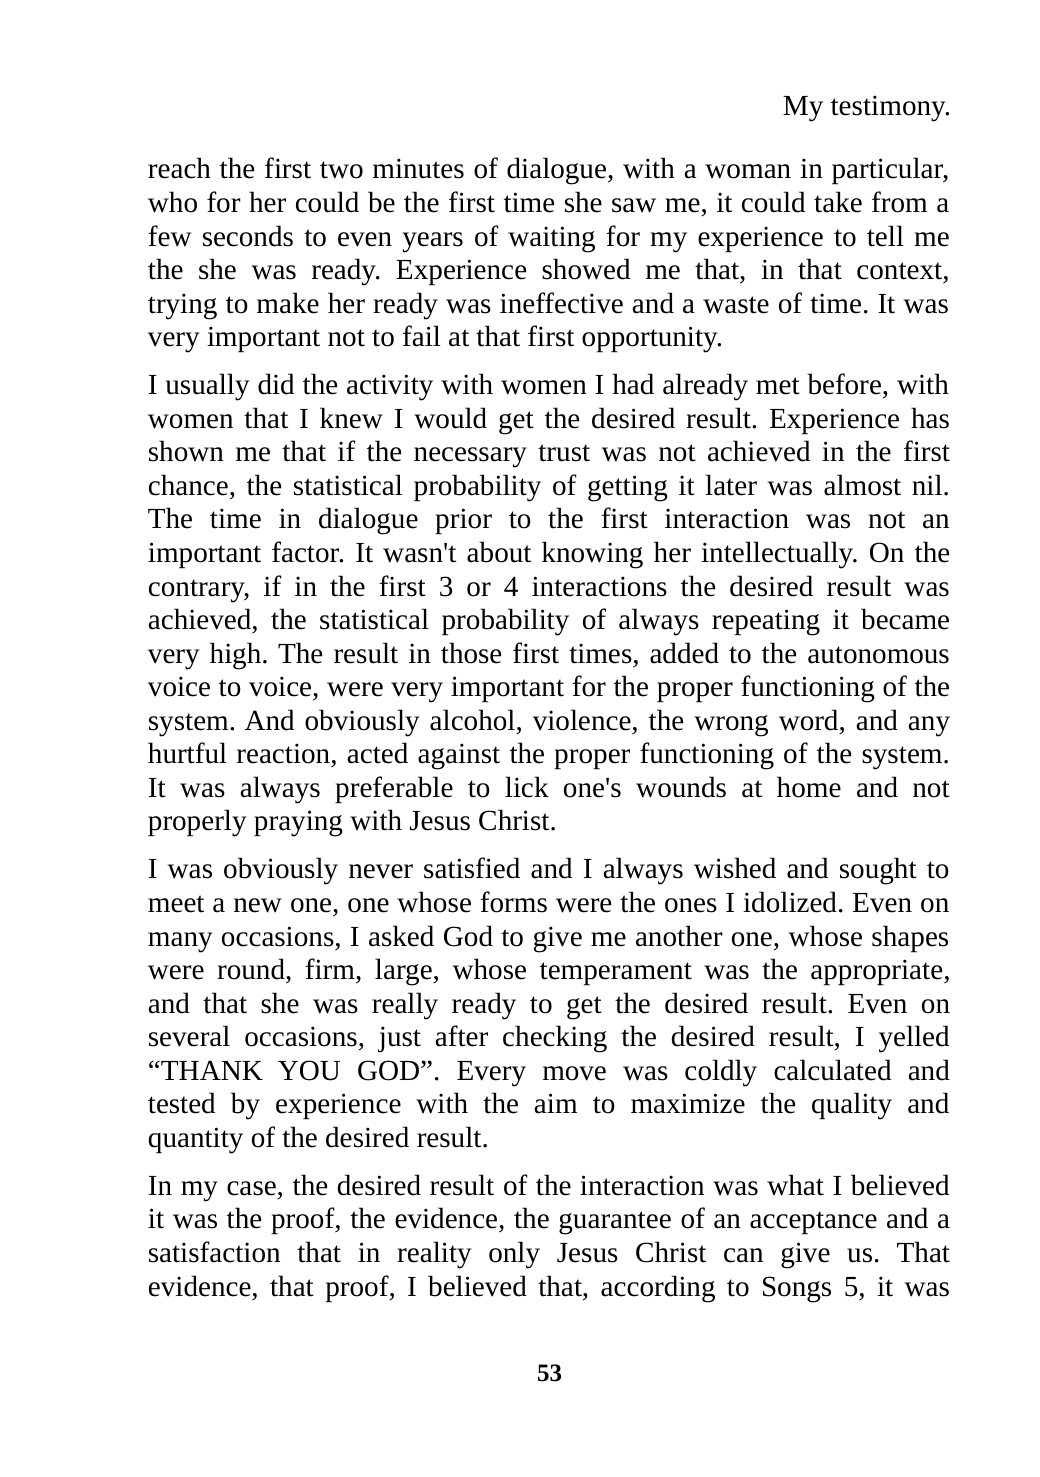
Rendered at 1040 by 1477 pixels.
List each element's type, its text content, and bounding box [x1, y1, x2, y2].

text reach the first two minutes of dialogue, with a woman in particular, who for her could be the first time she saw me, it could take from a few seconds to even years of waiting for my experience to tell me the she was ready. Experience showed me that, in that context, trying to make her ready was ineffective and a waste of time. It was very important not to fail at that first opportunity. [148, 152, 951, 353]
text I usually did the activity with women I had already met before, with women that I knew I would get the desired result. Experience has shown me that if the necessary trust was not achieved in the first chance, the statistical probability of getting it later was almost nil. The time in dialogue prior to the first interaction was not an important factor. It wasn't about knowing her intellectually. On the contrary, if in the first 3 or 4 interactions the desired result was achieved, the statistical probability of always repeating it became very high. The result in those first times, added to the autonomous voice to voice, were very important for the proper functioning of the system. And obviously alcohol, violence, the wrong word, and any hurtful reaction, acted against the proper functioning of the system. It was always preferable to lick one's wounds at home and not properly praying with Jesus Christ. [148, 367, 951, 837]
text I was obviously never satisfied and I always wished and sought to meet a new one, one whose forms were the ones I idolized. Even on many occasions, I asked God to give me another one, whose shapes were round, firm, large, whose temperament was the appropriate, and that she was really ready to get the desired result. Even on several occasions, just after checking the desired result, I yelled “THANK YOU GOD”. Every move was coldly calculated and tested by experience with the aim to maximize the quality and quantity of the desired result. [148, 852, 951, 1153]
text In my case, the desired result of the interaction was what I believed it was the proof, the evidence, the guarantee of an acceptance and a satisfaction that in reality only Jesus Christ can give us. That evidence, that proof, I believed that, according to Songs 5, it was [148, 1168, 951, 1302]
